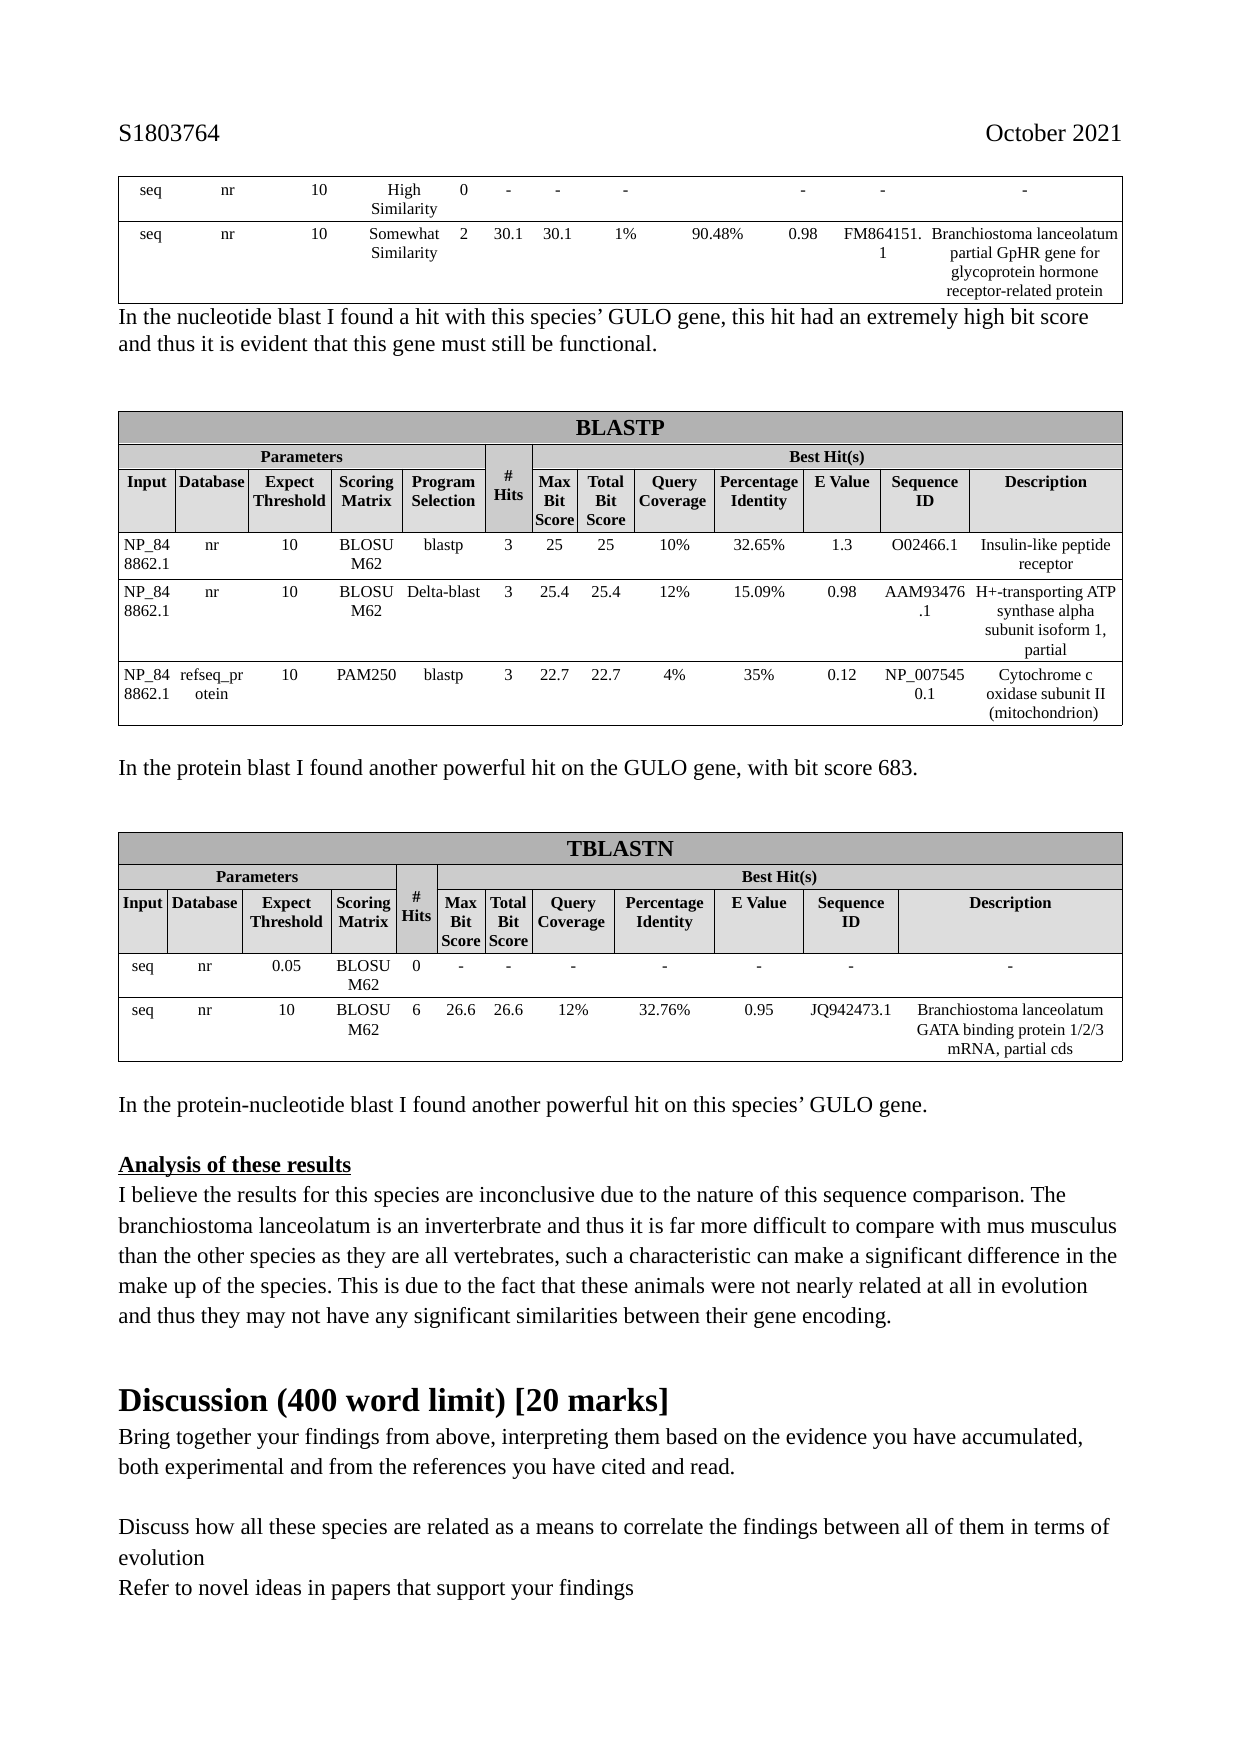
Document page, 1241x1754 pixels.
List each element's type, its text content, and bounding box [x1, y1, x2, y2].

table_cell Total Bit Score [578, 470, 634, 532]
table_cell Sequence ID [881, 470, 969, 532]
table_cell E Value [804, 470, 880, 532]
table_cell - [714, 954, 803, 997]
table_cell Query Coverage [533, 890, 614, 953]
table_cell Parameters [119, 445, 485, 468]
table_cell 25.4 [532, 580, 577, 661]
table_cell refseq_protein [175, 662, 248, 725]
table_cell 25 [577, 533, 634, 579]
table_cell blastp [402, 662, 485, 725]
table_cell - [485, 177, 532, 221]
table_cell 0.98 [767, 222, 838, 303]
table_cell 90.48% [668, 222, 767, 303]
table_cell 25 [532, 533, 577, 579]
table_cell nr [183, 177, 272, 221]
table_cell - [898, 954, 1122, 997]
table_cell BLOSUM62 [331, 998, 396, 1061]
table_cell Parameters [119, 865, 396, 889]
table_cell H+-transporting ATP synthase alpha subunit isoform 1, partial [969, 580, 1122, 661]
table_cell - [615, 954, 714, 997]
table_cell Database [168, 890, 242, 953]
table_cell Expect Threshold [249, 470, 331, 532]
table_cell 10 [272, 177, 366, 221]
table_cell O02466.1 [880, 533, 969, 579]
table_cell 0 [443, 177, 485, 221]
table_cell NP_0075450.1 [880, 662, 969, 725]
table_cell 25.4 [577, 580, 634, 661]
table_cell Percentage Identity [715, 470, 803, 532]
table_cell 12% [634, 580, 714, 661]
table_cell E Value [715, 890, 803, 953]
table_header BLASTP [119, 412, 1122, 443]
table_cell 32.76% [615, 998, 714, 1061]
table_cell Branchiostoma lanceolatum partial GpHR gene for glycoprotein hormone receptor-related protein [927, 222, 1122, 303]
table_cell Somewhat Similarity [366, 222, 443, 303]
text In the nucleotide blast I found a hit with this species’ GULO gene, this hit had an extremely high bit score and thus it is evident that this gene must still be functional. [118, 304, 1122, 411]
table_cell 32.65% [714, 533, 803, 579]
table_cell Branchiostoma lanceolatum GATA binding protein 1/2/3 mRNA, partial cds [898, 998, 1122, 1061]
table_cell [668, 177, 767, 221]
table_cell Scoring Matrix [332, 890, 396, 953]
table_cell 22.7 [577, 662, 634, 725]
table_cell 35% [714, 662, 803, 725]
table_cell 10% [634, 533, 714, 579]
table_cell NP_848862.1 [119, 533, 175, 579]
table_cell Best Hit(s) [533, 445, 1122, 468]
table_cell 2 [443, 222, 485, 303]
table_cell High Similarity [366, 177, 443, 221]
table_cell Best Hit(s) [438, 865, 1122, 889]
text Discussion (400 word limit) [20 marks] Bring together your findings from above, interpreting them based on the evidence you have accumulated, both experimental and from the references you have cited and read. Discuss how all these species are related as a means to correlate the findings between all of them in terms of evolution Refer to novel ideas in papers that support your findings [118, 1381, 1122, 1633]
table_cell Input [119, 470, 175, 532]
table_cell 0.95 [714, 998, 803, 1061]
table_cell 12% [532, 998, 614, 1061]
table_cell BLOSUM62 [331, 533, 402, 579]
table_cell - [838, 177, 927, 221]
table_cell - [532, 177, 583, 221]
table_cell 1.3 [804, 533, 880, 579]
table_cell - [804, 954, 898, 997]
table_cell Sequence ID [804, 890, 898, 953]
table_cell PAM250 [331, 662, 402, 725]
table_cell # Hits [397, 865, 437, 953]
table_cell nr [175, 580, 248, 661]
table_cell nr [175, 533, 248, 579]
table_cell - [532, 954, 614, 997]
table_cell 3 [485, 533, 532, 579]
table_cell Cytochrome c oxidase subunit II (mitochondrion) [969, 662, 1122, 725]
table_cell nr [167, 954, 242, 997]
table_cell 26.6 [485, 998, 532, 1061]
table_cell seq [119, 177, 183, 221]
table_cell 15.09% [714, 580, 803, 661]
table_cell NP_848862.1 [119, 662, 175, 725]
table_cell 1% [583, 222, 667, 303]
table_cell Scoring Matrix [332, 470, 402, 532]
table_cell nr [183, 222, 272, 303]
table_cell Percentage Identity [615, 890, 714, 953]
table_cell seq [119, 222, 183, 303]
table_cell 0.98 [804, 580, 880, 661]
table_cell JQ942473.1 [804, 998, 898, 1061]
table_cell Delta-blast [402, 580, 485, 661]
table_cell 3 [485, 662, 532, 725]
table_cell 0.12 [804, 662, 880, 725]
table_cell 3 [485, 580, 532, 661]
table_cell 0.05 [242, 954, 331, 997]
table_cell Insulin-like peptide receptor [969, 533, 1122, 579]
table_cell Expect Threshold [243, 890, 331, 953]
table_cell FM864151.1 [838, 222, 927, 303]
table_cell 10 [242, 998, 331, 1061]
table_cell nr [167, 998, 242, 1061]
table_cell 10 [248, 533, 331, 579]
table_cell Program Selection [403, 470, 485, 532]
table_cell Input [119, 890, 167, 953]
table_cell 10 [248, 580, 331, 661]
table_cell Max Bit Score [533, 470, 577, 532]
table_cell Max Bit Score [438, 890, 485, 953]
table_cell Total Bit Score [486, 890, 532, 953]
table_cell Query Coverage [635, 470, 714, 532]
table_cell - [583, 177, 667, 221]
table_cell Description [970, 470, 1122, 532]
table_cell AAM93476.1 [880, 580, 969, 661]
table_cell seq [119, 998, 167, 1061]
table_cell BLOSUM62 [331, 580, 402, 661]
table_cell # Hits [486, 445, 532, 532]
table_cell 0 [396, 954, 437, 997]
table_cell 4% [634, 662, 714, 725]
table_cell - [927, 177, 1122, 221]
table_header TBLASTN [119, 833, 1122, 864]
table_cell BLOSUM62 [331, 954, 396, 997]
table_cell seq [119, 954, 167, 997]
table_cell Database [176, 470, 248, 532]
table_cell - [437, 954, 485, 997]
text In the protein-nucleotide blast I found another powerful hit on this species’ GULO gene. Analysis of these results I believe the results for this species are inconclusive due to the nature of this sequence comparison. The branchiostoma lanceolatum is an inverterbrate and thus it is far more difficult to compare with mus musculus than the other species as they are all vertebrates, such a characteristic can make a significant difference in the make up of the species. This is due to the fact that these animals were not nearly related at all in evolution and thus they may not have any significant similarities between their gene encoding. [118, 1062, 1122, 1362]
table_cell Description [899, 890, 1122, 953]
table_cell blastp [402, 533, 485, 579]
text In the protein blast I found another powerful hit on the GULO gene, with bit score 683. [118, 754, 1122, 813]
table_cell 10 [272, 222, 366, 303]
table_cell 30.1 [532, 222, 583, 303]
table_cell NP_848862.1 [119, 580, 175, 661]
table_cell 6 [396, 998, 437, 1061]
table_cell 10 [248, 662, 331, 725]
table_cell - [485, 954, 532, 997]
table_cell 22.7 [532, 662, 577, 725]
table_cell - [767, 177, 838, 221]
table_cell 30.1 [485, 222, 532, 303]
table_cell 26.6 [437, 998, 485, 1061]
